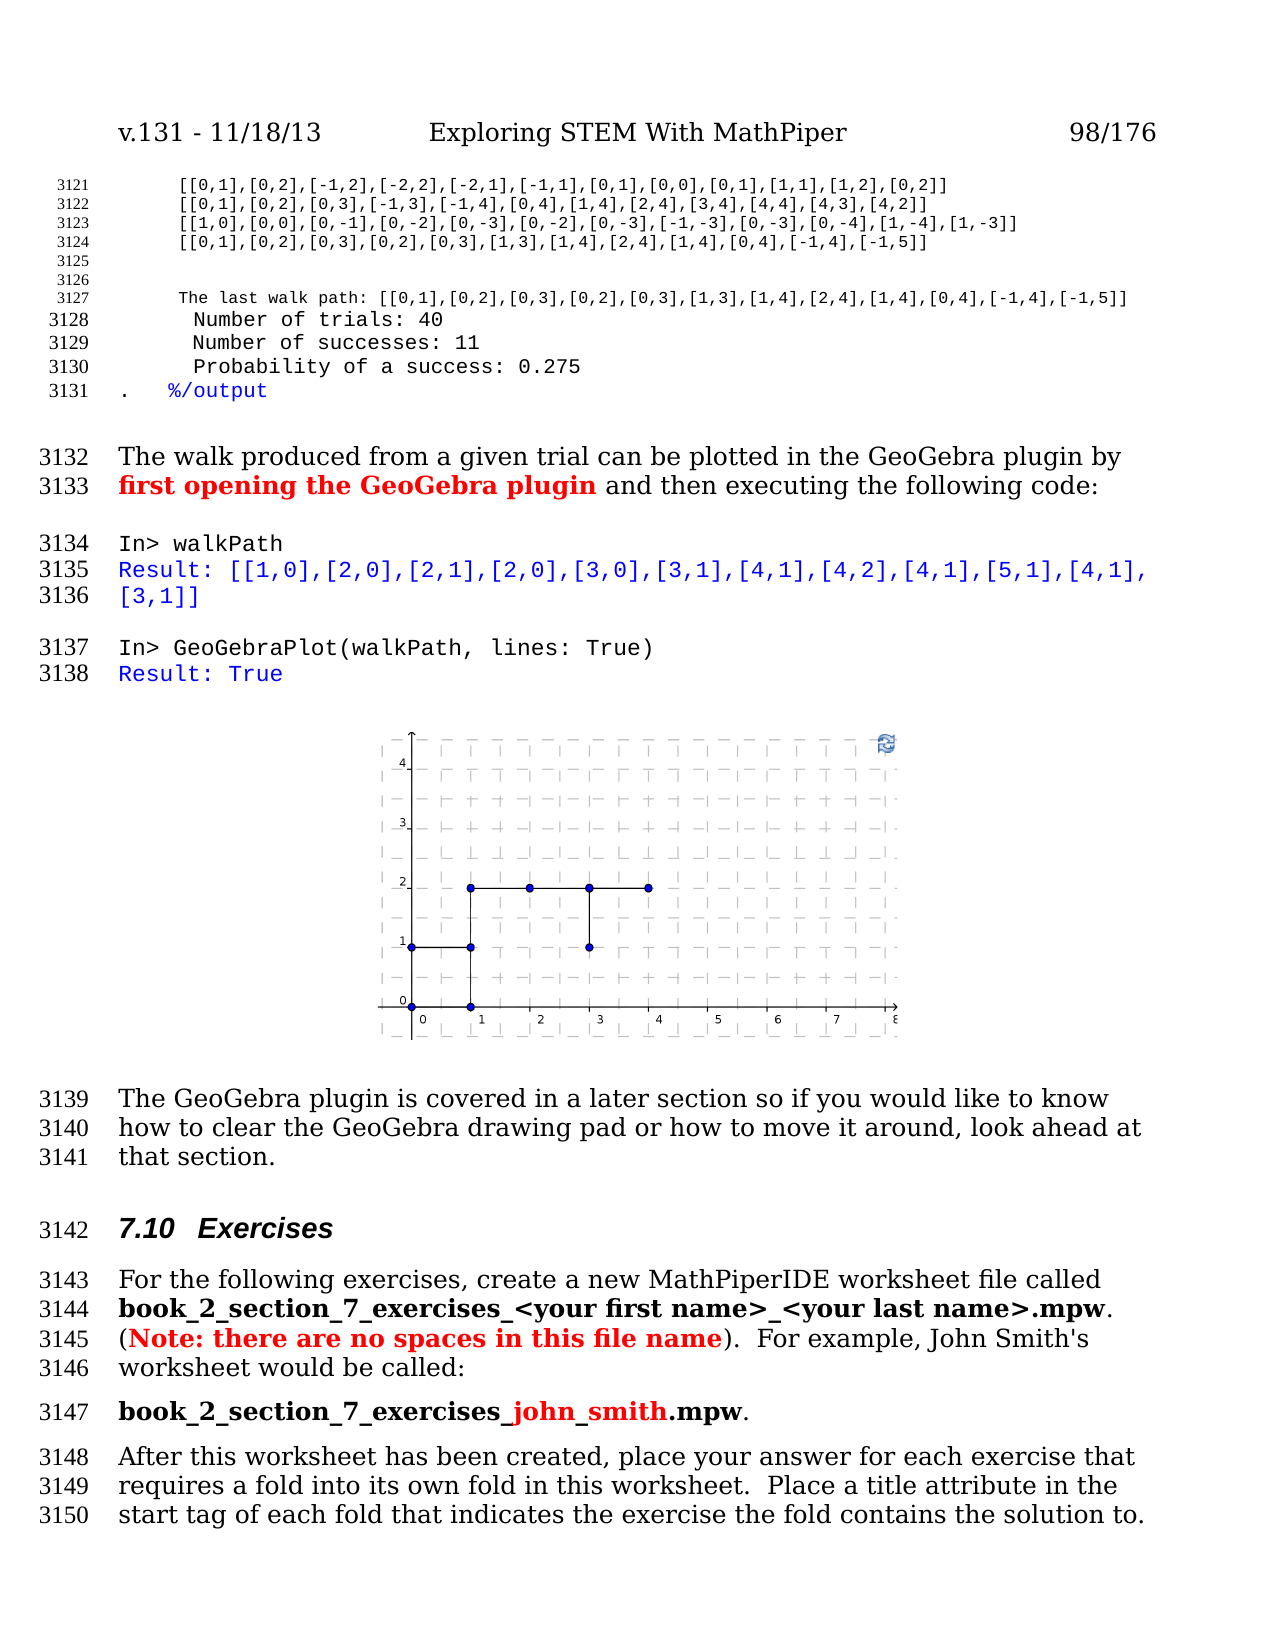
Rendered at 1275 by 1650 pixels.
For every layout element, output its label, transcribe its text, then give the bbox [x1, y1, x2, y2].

text After this worksheet has been created, place your answer for each exercise that requires a fold into its own fold in this worksheet. Place a title attribute in the start tag of each fold that indicates the exercise the fold contains the solution to. [118, 1442, 1157, 1529]
text [[0,1],[0,2],[0,3],[-1,3],[-1,4],[0,4],[1,4],[2,4],[3,4],[4,4],[4,3],[4,2]] [118, 196, 1157, 214]
picture [377, 732, 898, 1040]
text The last walk path: [[0,1],[0,2],[0,3],[0,2],[0,3],[1,3],[1,4],[2,4],[1,4],[0,4],[-1,4],[-1,5]] [118, 290, 1157, 309]
text book_2_section_7_exercises_john_smith.mpw. [118, 1397, 1157, 1427]
text [[0,1],[0,2],[-1,2],[-2,2],[-2,1],[-1,1],[0,1],[0,0],[0,1],[1,1],[1,2],[0,2]] [118, 177, 1157, 196]
text Probability of a success: 0.275 [118, 356, 1157, 380]
text The GeoGebra plugin is covered in a later section so if you would like to know how to clear the GeoGebra drawing pad or how to move it around, look ahead at that section. [118, 1084, 1157, 1172]
text Result: [[1,0],[2,0],[2,1],[2,0],[3,0],[3,1],[4,1],[4,2],[4,1],[5,1],[4,1],[3,1]] [118, 558, 1157, 610]
subtitle Exercises [118, 1211, 1157, 1244]
text [[1,0],[0,0],[0,-1],[0,-2],[0,-3],[0,-2],[0,-3],[-1,-3],[0,-3],[0,-4],[1,-4],[1,-3]] [118, 214, 1157, 233]
text The walk produced from a given trial can be plotted in the GeoGebra plugin by first opening the GeoGebra plugin and then executing the following code: [118, 442, 1157, 500]
text Number of successes: 11 [118, 332, 1157, 356]
text In> GeoGebraPlot(walkPath, lines: True) [118, 636, 1157, 662]
text Result: True [118, 662, 1157, 688]
text [[0,1],[0,2],[0,3],[0,2],[0,3],[1,3],[1,4],[2,4],[1,4],[0,4],[-1,4],[-1,5]] [118, 233, 1157, 252]
text . %/output [118, 380, 1157, 403]
text In> walkPath [118, 532, 1157, 558]
text Number of trials: 40 [118, 309, 1157, 332]
text For the following exercises, create a new MathPiperIDE worksheet file called book_2_section_7_exercises_<your first name>_<your last name>.mpw. (Note: there are no spaces in this file name). For example, John Smith's worksheet would be called: [118, 1265, 1157, 1382]
